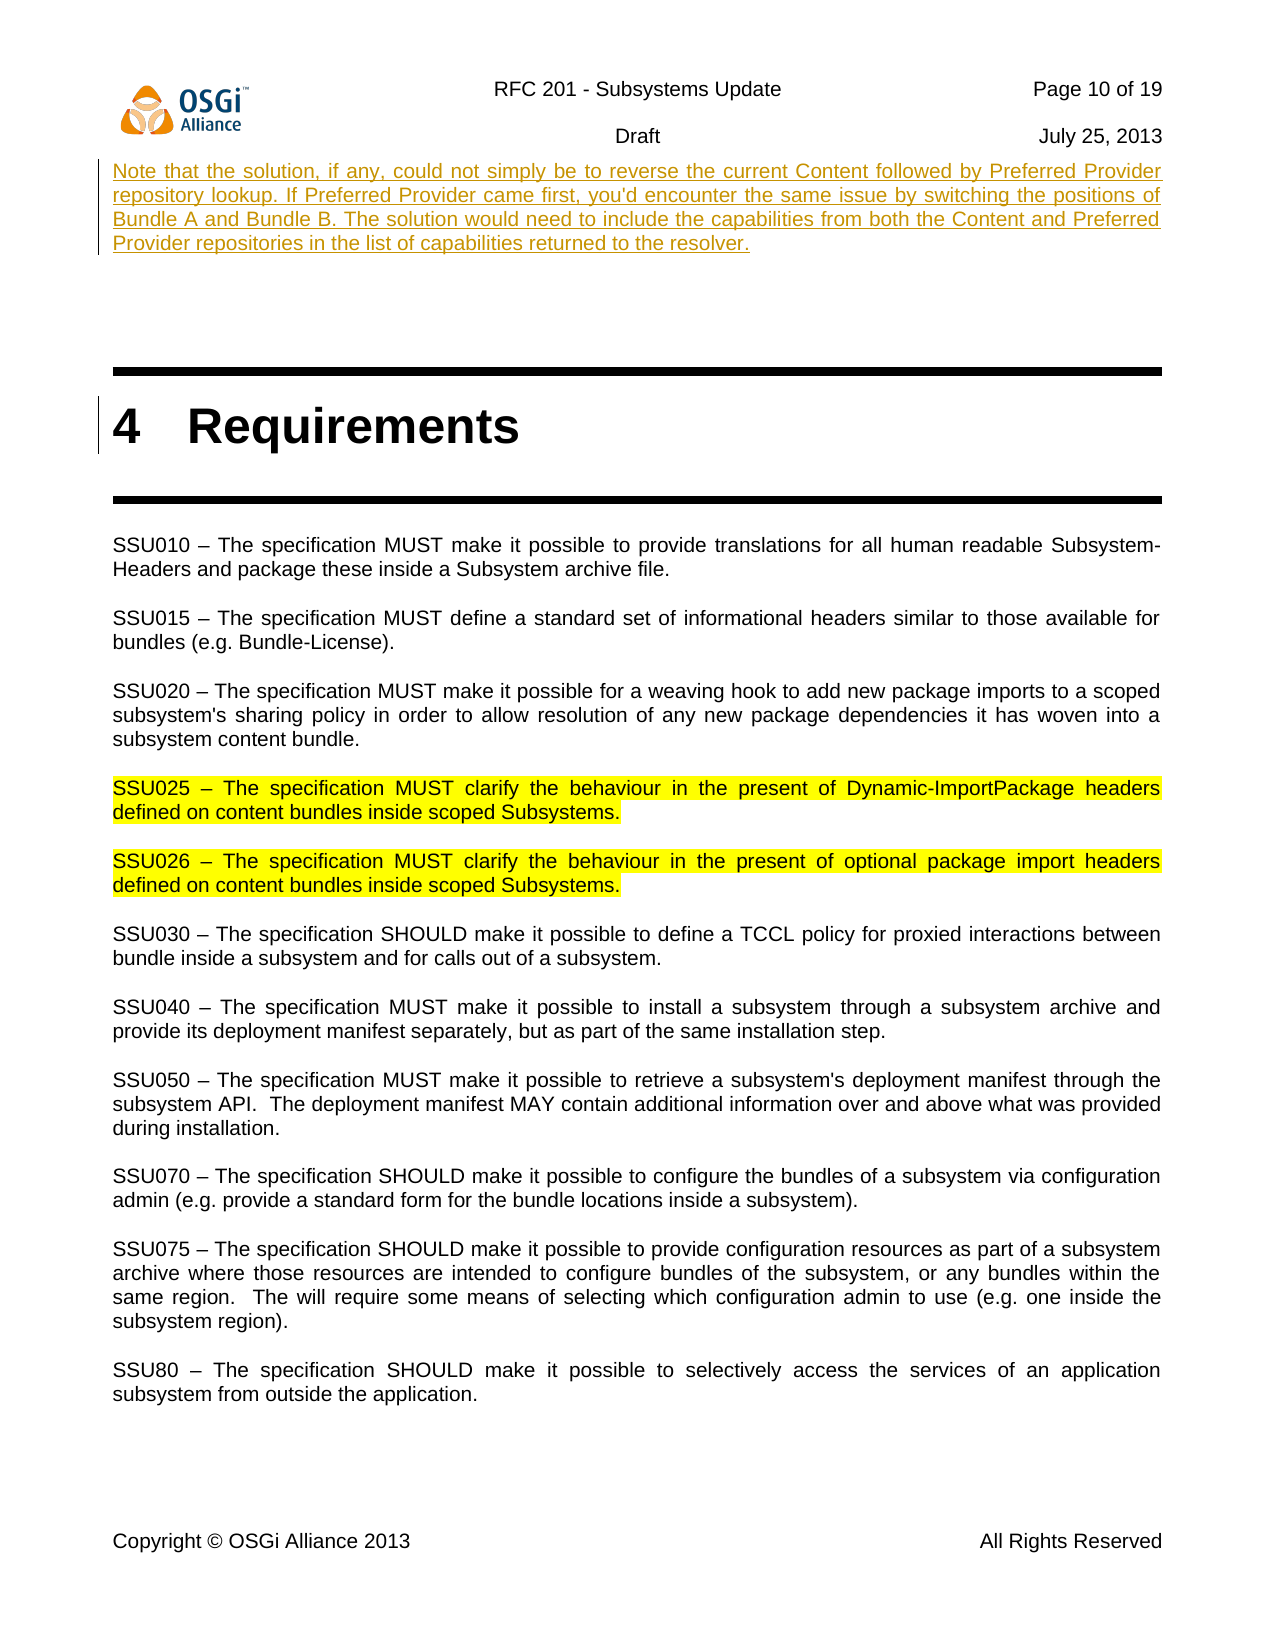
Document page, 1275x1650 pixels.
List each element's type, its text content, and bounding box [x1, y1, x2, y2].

subtitle Requirements [112, 368, 1162, 504]
text SSU026 – The specification MUST clarify the behaviour in the present of optional package import headers defined on content bundles inside scoped Subsystems. [112, 849, 1162, 897]
picture [113, 78, 257, 142]
text SSU010 – The specification MUST make it possible to provide translations for all human readable Subsystem-Headers and package these inside a Subsystem archive file. [112, 533, 1162, 581]
text Note that the solution, if any, could not simply be to reverse the current Content followed by Preferred Provider [112, 159, 1162, 180]
text SSU025 – The specification MUST clarify the behaviour in the present of Dynamic-ImportPackage headers defined on content bundles inside scoped Subsystems. [112, 776, 1162, 824]
text SSU015 – The specification MUST define a standard set of informational headers similar to those available for bundles (e.g. Bundle-License). [112, 606, 1162, 654]
text SSU040 – The specification MUST make it possible to install a subsystem through a subsystem archive and provide its deployment manifest separately, but as part of the same installation step. [112, 994, 1162, 1042]
text SSU075 – The specification SHOULD make it possible to provide configuration resources as part of a subsystem archive where those resources are intended to configure bundles of the subsystem, or any bundles within the same region. The will require some means of selecting which configuration admin to use (e.g. one inside the subsystem region). [112, 1237, 1162, 1333]
text SSU030 – The specification SHOULD make it possible to define a TCCL policy for proxied interactions between bundle inside a subsystem and for calls out of a subsystem. [112, 922, 1162, 969]
text SSU070 – The specification SHOULD make it possible to configure the bundles of a subsystem via configuration admin (e.g. provide a standard form for the bundle locations inside a subsystem). [112, 1164, 1162, 1212]
text SSU80 – The specification SHOULD make it possible to selectively access the services of an application subsystem from outside the application. [112, 1358, 1162, 1406]
text repository lookup. If Preferred Provider came first, you'd encounter the same issue by switching the positions of Bundle A and Bundle B. The solution would need to include the capabilities from both the Content and Preferred Provider repositories in the list of capabilities returned to the resolver. [112, 181, 1162, 255]
text SSU020 – The specification MUST make it possible for a weaving hook to add new package imports to a scoped subsystem's sharing policy in order to allow resolution of any new package dependencies it has woven into a subsystem content bundle. [112, 679, 1162, 751]
text SSU050 – The specification MUST make it possible to retrieve a subsystem's deployment manifest through the subsystem API. The deployment manifest MAY contain additional information over and above what was provided during installation. [112, 1067, 1162, 1139]
